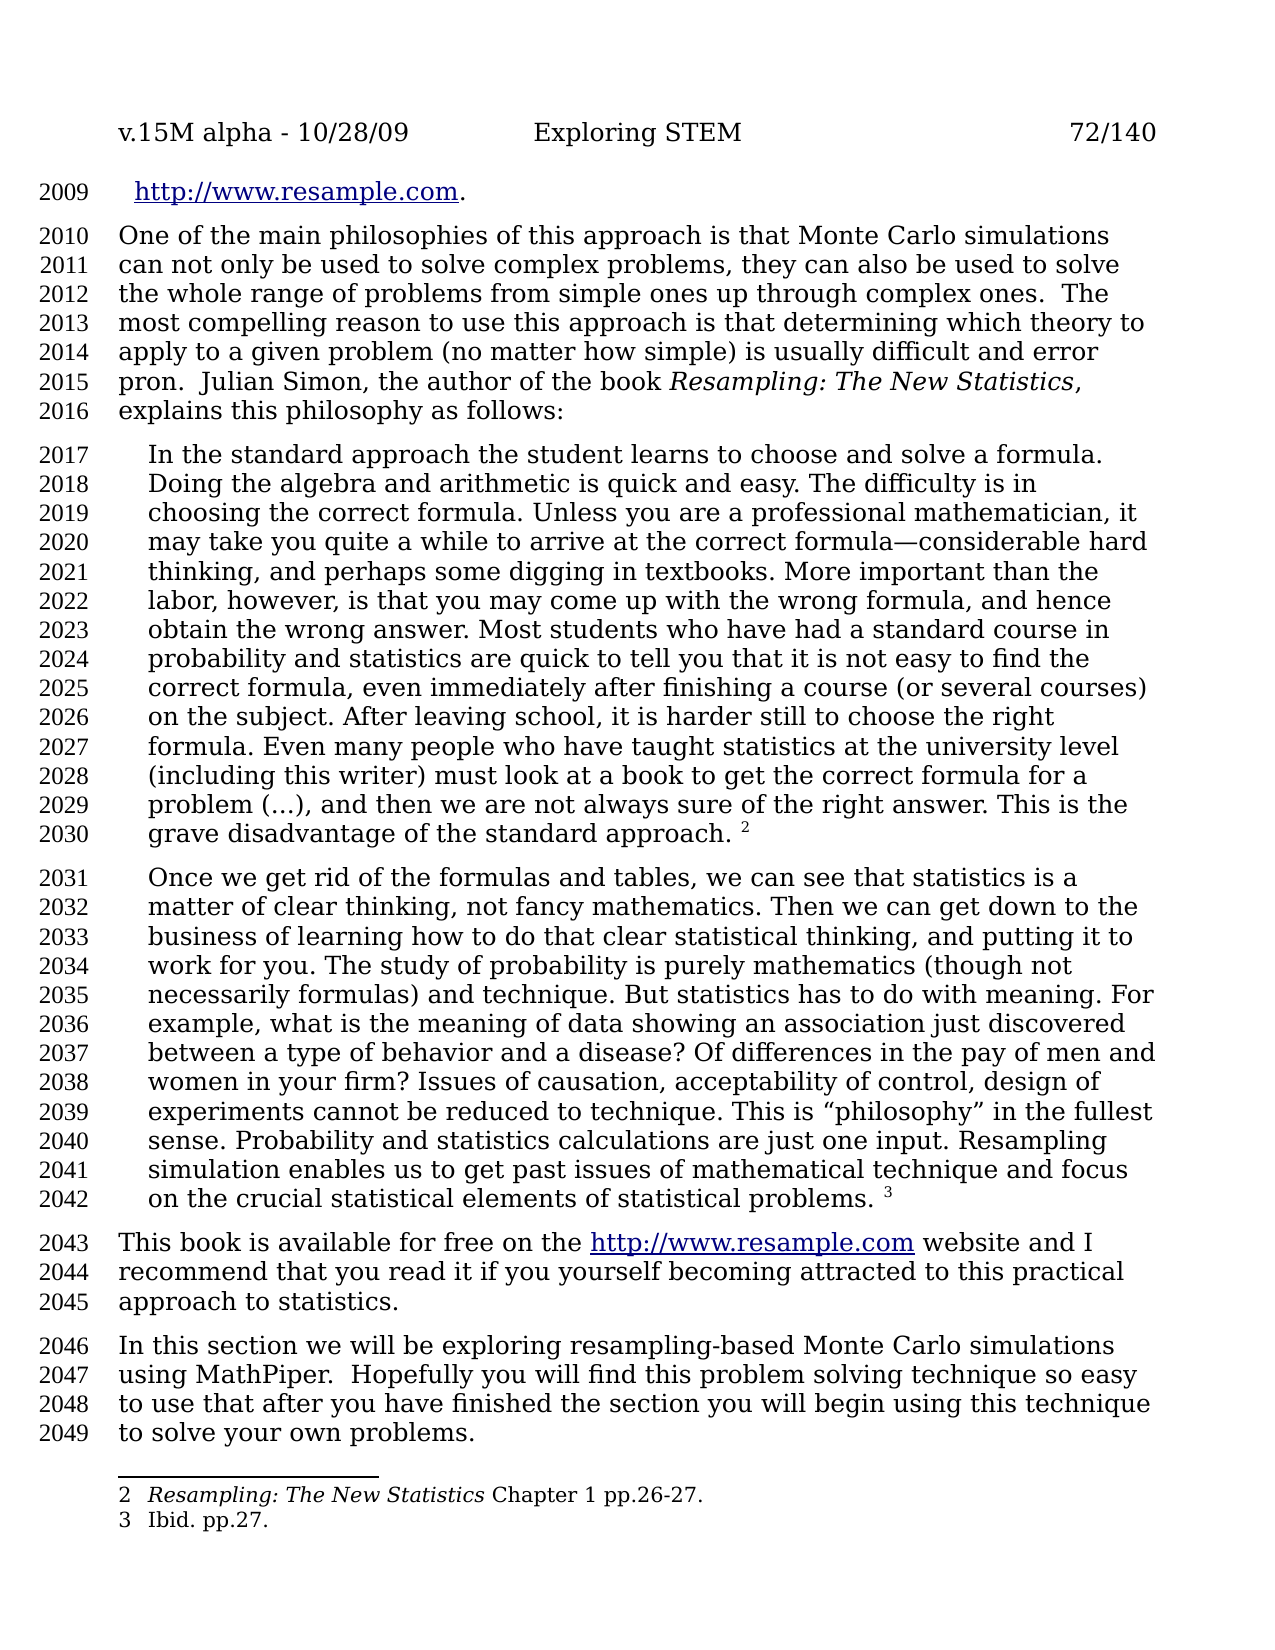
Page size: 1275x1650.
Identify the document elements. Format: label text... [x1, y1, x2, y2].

text One of the main philosophies of this approach is that Monte Carlo simulations can not only be used to solve complex problems, they can also be used to solve the whole range of problems from simple ones up through complex ones. The most compelling reason to use this approach is that determining which theory to apply to a given problem (no matter how simple) is usually difficult and error pron. Julian Simon, the author of the book Resampling: The New Statistics, explains this philosophy as follows: [118, 221, 1157, 425]
text In this section we will be exploring resampling-based Monte Carlo simulations using MathPiper. Hopefully you will find this problem solving technique so easy to use that after you have finished the section you will begin using this technique to solve your own problems. [118, 1331, 1157, 1448]
text http://www.resample.com. [118, 177, 1157, 206]
text Ibid. pp.27. [118, 1508, 1157, 1532]
text Once we get rid of the formulas and tables, we can see that statistics is a matter of clear thinking, not fancy mathematics. Then we can get down to the business of learning how to do that clear statistical thinking, and putting it to work for you. The study of probability is purely mathematics (though not necessarily formulas) and technique. But statistics has to do with meaning. For example, what is the meaning of data showing an association just discovered between a type of behavior and a disease? Of differences in the pay of men and women in your firm? Issues of causation, acceptability of control, design of experiments cannot be reduced to technique. This is “philosophy” in the fullest sense. Probability and statistics calculations are just one input. Resampling simulation enables us to get past issues of mathematical technique and focus on the crucial statistical elements of statistical problems. [148, 863, 1157, 1213]
text This book is available for free on the http://www.resample.com website and I recommend that you read it if you yourself becoming attracted to this practical approach to statistics. [118, 1228, 1157, 1316]
text In the standard approach the student learns to choose and solve a formula. Doing the algebra and arithmetic is quick and easy. The difficulty is in choosing the correct formula. Unless you are a professional mathematician, it may take you quite a while to arrive at the correct formula—considerable hard thinking, and perhaps some digging in textbooks. More important than the labor, however, is that you may come up with the wrong formula, and hence obtain the wrong answer. Most students who have had a standard course in probability and statistics are quick to tell you that it is not easy to find the correct formula, even immediately after finishing a course (or several courses) on the subject. After leaving school, it is harder still to choose the right formula. Even many people who have taught statistics at the university level (including this writer) must look at a book to get the correct formula for a problem (...), and then we are not always sure of the right answer. This is the grave disadvantage of the standard approach. [148, 440, 1157, 848]
text Resampling: The New Statistics Chapter 1 pp.26-27. [118, 1483, 1157, 1508]
